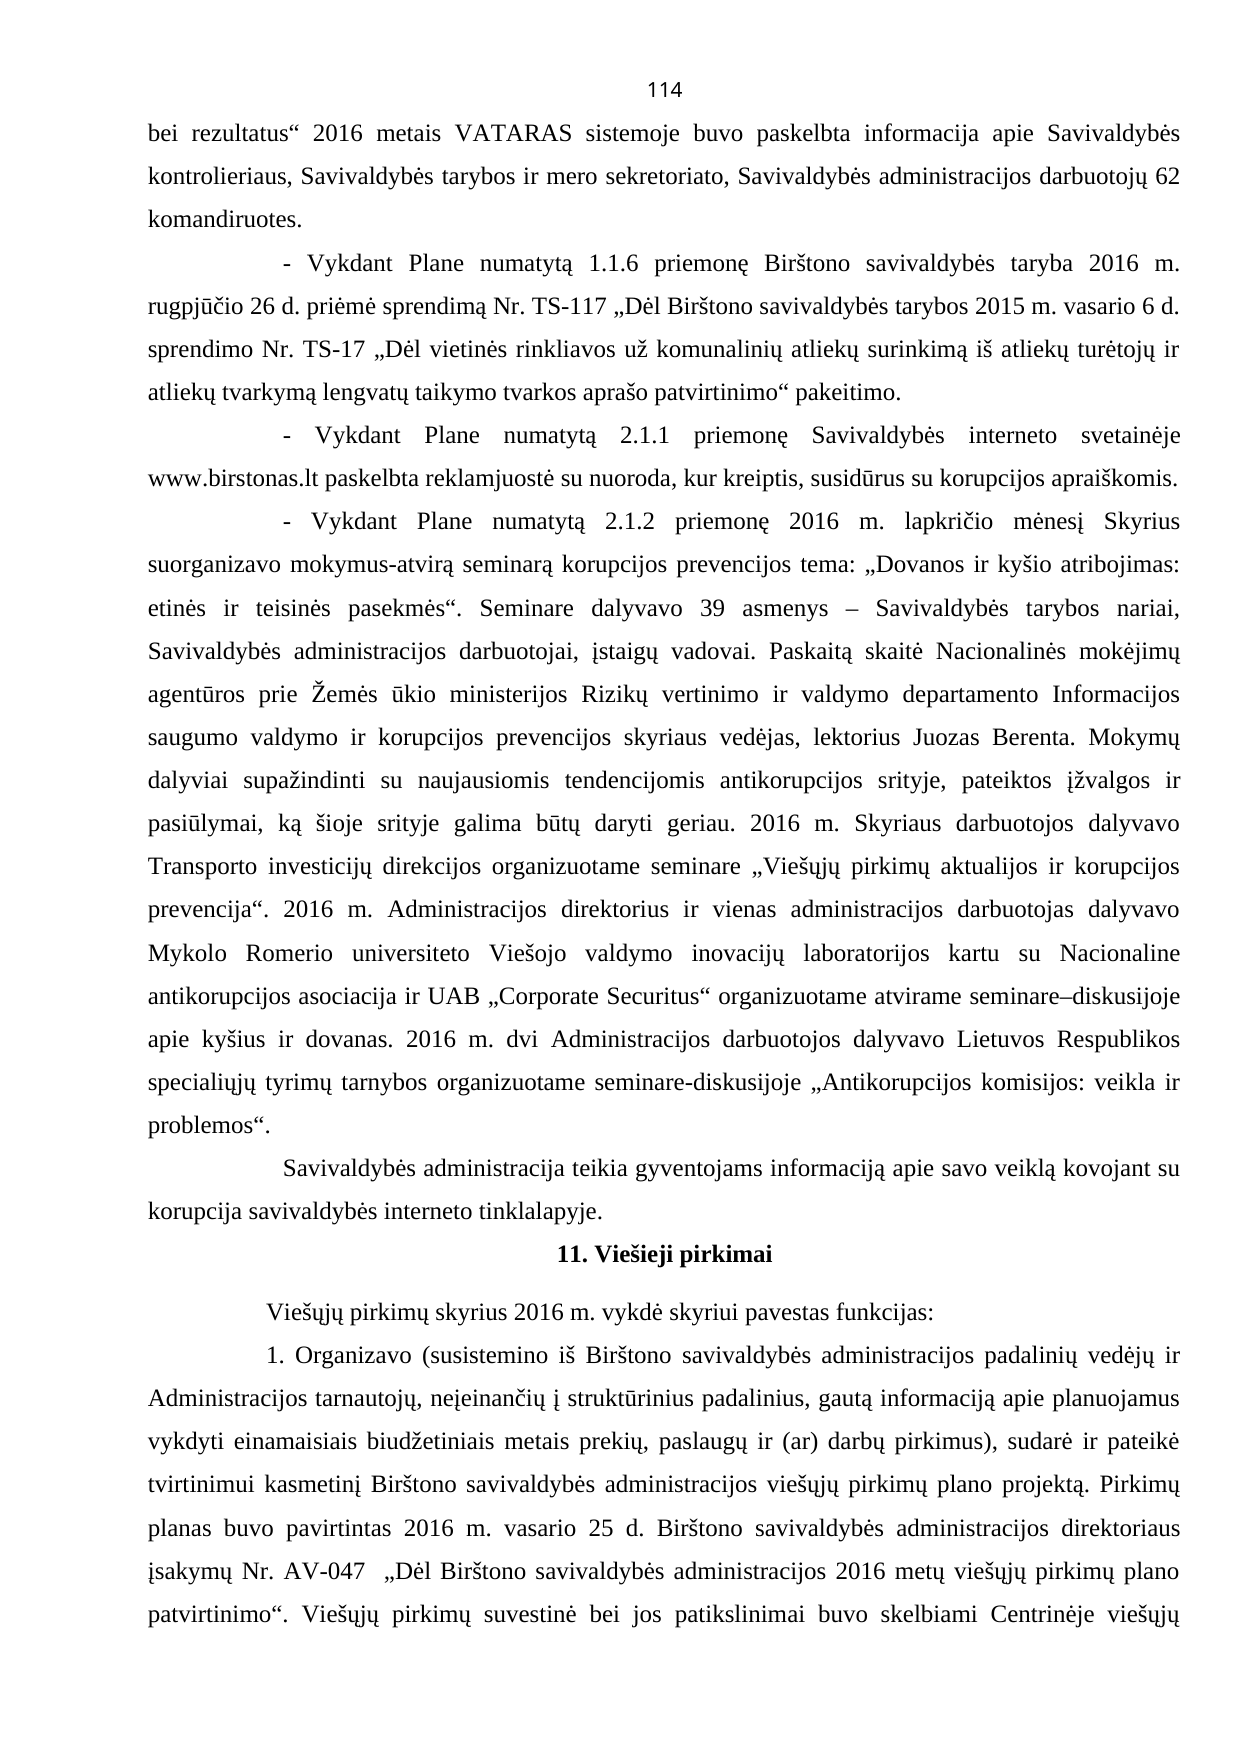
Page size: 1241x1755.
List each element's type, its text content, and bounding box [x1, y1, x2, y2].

text Savivaldybės administracija teikia gyventojams informaciją apie savo veiklą kovojant su korupcija savivaldybės interneto tinklalapyje. [148, 1153, 1181, 1225]
text - Vykdant Plane numatytą 2.1.1 priemonę Savivaldybės interneto svetainėje www.birstonas.lt paskelbta reklamjuostė su nuoroda, kur kreiptis, susidūrus su korupcijos apraiškomis. [148, 420, 1181, 492]
text Viešųjų pirkimų skyrius 2016 m. vykdė skyriui pavestas funkcijas: [148, 1297, 1181, 1326]
text - Vykdant Plane numatytą 2.1.2 priemonę 2016 m. lapkričio mėnesį Skyrius suorganizavo mokymus-atvirą seminarą korupcijos prevencijos tema: „Dovanos ir kyšio atribojimas: etinės ir teisinės pasekmės“. Seminare dalyvavo 39 asmenys – Savivaldybės tarybos nariai, Savivaldybės administracijos darbuotojai, įstaigų vadovai. Paskaitą skaitė Nacionalinės mokėjimų agentūros prie Žemės ūkio ministerijos Rizikų vertinimo ir valdymo departamento Informacijos saugumo valdymo ir korupcijos prevencijos skyriaus vedėjas, lektorius Juozas Berenta. Mokymų dalyviai supažindinti su naujausiomis tendencijomis antikorupcijos srityje, pateiktos įžvalgos ir pasiūlymai, ką šioje srityje galima būtų daryti geriau. 2016 m. Skyriaus darbuotojos dalyvavo Transporto investicijų direkcijos organizuotame seminare „Viešųjų pirkimų aktualijos ir korupcijos prevencija“. 2016 m. Administracijos direktorius ir vienas administracijos darbuotojas dalyvavo Mykolo Romerio universiteto Viešojo valdymo inovacijų laboratorijos kartu su Nacionaline antikorupcijos asociacija ir UAB „Corporate Securitus“ organizuotame atvirame seminare–diskusijoje apie kyšius ir dovanas. 2016 m. dvi Administracijos darbuotojos dalyvavo Lietuvos Respublikos specialiųjų tyrimų tarnybos organizuotame seminare-diskusijoje „Antikorupcijos komisijos: veikla ir problemos“. [148, 506, 1181, 1139]
text 11. Viešieji pirkimai [148, 1239, 1181, 1268]
text 1. Organizavo (susistemino iš Birštono savivaldybės administracijos padalinių vedėjų ir Administracijos tarnautojų, neįeinančių į struktūrinius padalinius, gautą informaciją apie planuojamus vykdyti einamaisiais biudžetiniais metais prekių, paslaugų ir (ar) darbų pirkimus), sudarė ir pateikė tvirtinimui kasmetinį Birštono savivaldybės administracijos viešųjų pirkimų plano projektą. Pirkimų planas buvo pavirtintas 2016 m. vasario 25 d. Birštono savivaldybės administracijos direktoriaus įsakymų Nr. AV-047 „Dėl Birštono savivaldybės administracijos 2016 metų viešųjų pirkimų plano patvirtinimo“. Viešųjų pirkimų suvestinė bei jos patikslinimai buvo skelbiami Centrinėje viešųjų [148, 1340, 1181, 1628]
text - Vykdant Plane numatytą 1.1.6 priemonę Birštono savivaldybės taryba 2016 m. rugpjūčio 26 d. priėmė sprendimą Nr. TS-117 „Dėl Birštono savivaldybės tarybos 2015 m. vasario 6 d. sprendimo Nr. TS-17 „Dėl vietinės rinkliavos už komunalinių atliekų surinkimą iš atliekų turėtojų ir atliekų tvarkymą lengvatų taikymo tvarkos aprašo patvirtinimo“ pakeitimo. [148, 248, 1181, 406]
text bei rezultatus“ 2016 metais VATARAS sistemoje buvo paskelbta informacija apie Savivaldybės kontrolieriaus, Savivaldybės tarybos ir mero sekretoriato, Savivaldybės administracijos darbuotojų 62 komandiruotes. [148, 118, 1181, 233]
